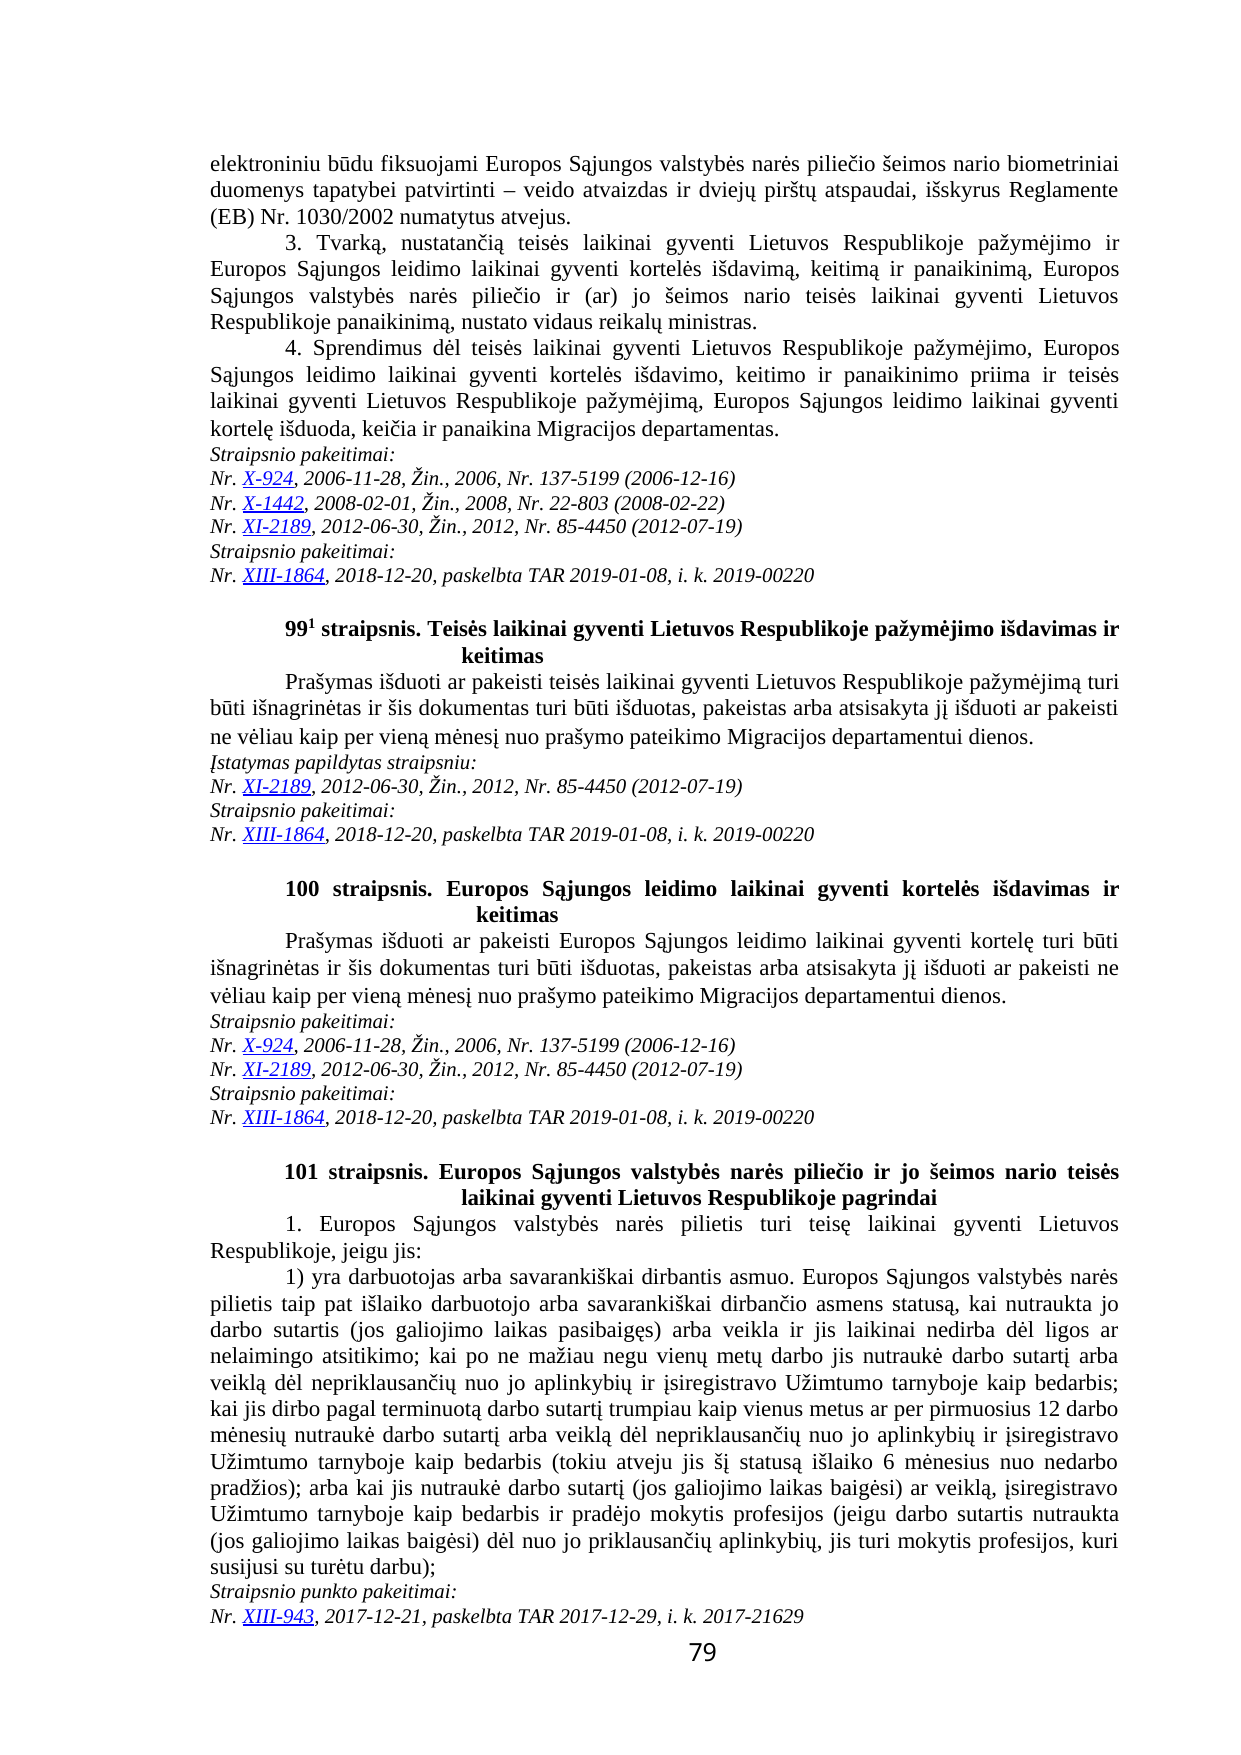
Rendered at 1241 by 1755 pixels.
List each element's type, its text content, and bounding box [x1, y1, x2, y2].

text Nr. X-1442, 2008-02-01, Žin., 2008, Nr. 22-803 (2008-02-22) [210, 490, 1120, 514]
text Straipsnio pakeitimai: [210, 538, 1120, 563]
text Nr. XI-2189, 2012-06-30, Žin., 2012, Nr. 85-4450 (2012-07-19) [210, 774, 1120, 798]
text Įstatymas papildytas straipsniu: [210, 749, 1120, 774]
text Prašymas išduoti ar pakeisti teisės laikinai gyventi Lietuvos Respublikoje pažymėjimą turi būti išnagrinėtas ir šis dokumentas turi būti išduotas, pakeistas arba atsisakyta jį išduoti ar pakeisti ne vėliau kaip per vieną mėnesį nuo prašymo pateikimo Migracijos departamentui dienos. [210, 668, 1120, 749]
text 4. Sprendimus dėl teisės laikinai gyventi Lietuvos Respublikoje pažymėjimo, Europos Sąjungos leidimo laikinai gyventi kortelės išdavimo, keitimo ir panaikinimo priima ir teisės laikinai gyventi Lietuvos Respublikoje pažymėjimą, Europos Sąjungos leidimo laikinai gyventi kortelę išduoda, keičia ir panaikina Migracijos departamentas. [210, 334, 1120, 442]
text Nr. XIII-1864, 2018-12-20, paskelbta TAR 2019-01-08, i. k. 2019-00220 [210, 822, 1120, 846]
text 1) yra darbuotojas arba savarankiškai dirbantis asmuo. Europos Sąjungos valstybės narės pilietis taip pat išlaiko darbuotojo arba savarankiškai dirbančio asmens statusą, kai nutraukta jo darbo sutartis (jos galiojimo laikas pasibaigęs) arba veikla ir jis laikinai nedirba dėl ligos ar nelaimingo atsitikimo; kai po ne mažiau negu vienų metų darbo jis nutraukė darbo sutartį arba veiklą dėl nepriklausančių nuo jo aplinkybių ir įsiregistravo Užimtumo tarnyboje kaip bedarbis; kai jis dirbo pagal terminuotą darbo sutartį trumpiau kaip vienus metus ar per pirmuosius 12 darbo mėnesių nutraukė darbo sutartį arba veiklą dėl nepriklausančių nuo jo aplinkybių ir įsiregistravo Užimtumo tarnyboje kaip bedarbis (tokiu atveju jis šį statusą išlaiko 6 mėnesius nuo nedarbo pradžios); arba kai jis nutraukė darbo sutartį (jos galiojimo laikas baigėsi) ar veiklą, įsiregistravo Užimtumo tarnyboje kaip bedarbis ir pradėjo mokytis profesijos (jeigu darbo sutartis nutraukta (jos galiojimo laikas baigėsi) dėl nuo jo priklausančių aplinkybių, jis turi mokytis profesijos, kuri susijusi su turėtu darbu); [210, 1263, 1120, 1579]
text Nr. X-924, 2006-11-28, Žin., 2006, Nr. 137-5199 (2006-12-16) [210, 466, 1120, 490]
text Nr. X-924, 2006-11-28, Žin., 2006, Nr. 137-5199 (2006-12-16) [210, 1033, 1120, 1057]
text Nr. XIII-1864, 2018-12-20, paskelbta TAR 2019-01-08, i. k. 2019-00220 [210, 1105, 1120, 1129]
text Nr. XI-2189, 2012-06-30, Žin., 2012, Nr. 85-4450 (2012-07-19) [210, 1057, 1120, 1081]
text Nr. XI-2189, 2012-06-30, Žin., 2012, Nr. 85-4450 (2012-07-19) [210, 514, 1120, 538]
text Straipsnio pakeitimai: [210, 798, 1120, 822]
text 1. Europos Sąjungos valstybės narės pilietis turi teisę laikinai gyventi Lietuvos Respublikoje, jeigu jis: [210, 1211, 1120, 1263]
text Nr. XIII-943, 2017-12-21, paskelbta TAR 2017-12-29, i. k. 2017-21629 [210, 1603, 1120, 1628]
text Prašymas išduoti ar pakeisti Europos Sąjungos leidimo laikinai gyventi kortelę turi būti išnagrinėtas ir šis dokumentas turi būti išduotas, pakeistas arba atsisakyta jį išduoti ar pakeisti ne vėliau kaip per vieną mėnesį nuo prašymo pateikimo Migracijos departamentui dienos. [210, 927, 1120, 1009]
text Straipsnio pakeitimai: [210, 1081, 1120, 1105]
text 101 straipsnis. Europos Sąjungos valstybės narės piliečio ir jo šeimos nario teisės laikinai gyventi Lietuvos Respublikoje pagrindai [284, 1158, 1120, 1211]
text Straipsnio pakeitimai: [210, 1009, 1120, 1033]
text 100 straipsnis. Europos Sąjungos leidimo laikinai gyventi kortelės išdavimas ir keitimas [285, 874, 1120, 927]
text 991 straipsnis. Teisės laikinai gyventi Lietuvos Respublikoje pažymėjimo išdavimas ir keitimas [285, 615, 1120, 668]
text Straipsnio pakeitimai: [210, 442, 1120, 466]
text Straipsnio punkto pakeitimai: [210, 1579, 1120, 1603]
text 3. Tvarką, nustatančią teisės laikinai gyventi Lietuvos Respublikoje pažymėjimo ir Europos Sąjungos leidimo laikinai gyventi kortelės išdavimą, keitimą ir panaikinimą, Europos Sąjungos valstybės narės piliečio ir (ar) jo šeimos nario teisės laikinai gyventi Lietuvos Respublikoje panaikinimą, nustato vidaus reikalų ministras. [210, 229, 1120, 334]
text Nr. XIII-1864, 2018-12-20, paskelbta TAR 2019-01-08, i. k. 2019-00220 [210, 563, 1120, 587]
text elektroniniu būdu fiksuojami Europos Sąjungos valstybės narės piliečio šeimos nario biometriniai duomenys tapatybei patvirtinti – veido atvaizdas ir dviejų pirštų atspaudai, išskyrus Reglamente (EB) Nr. 1030/2002 numatytus atvejus. [210, 150, 1120, 229]
